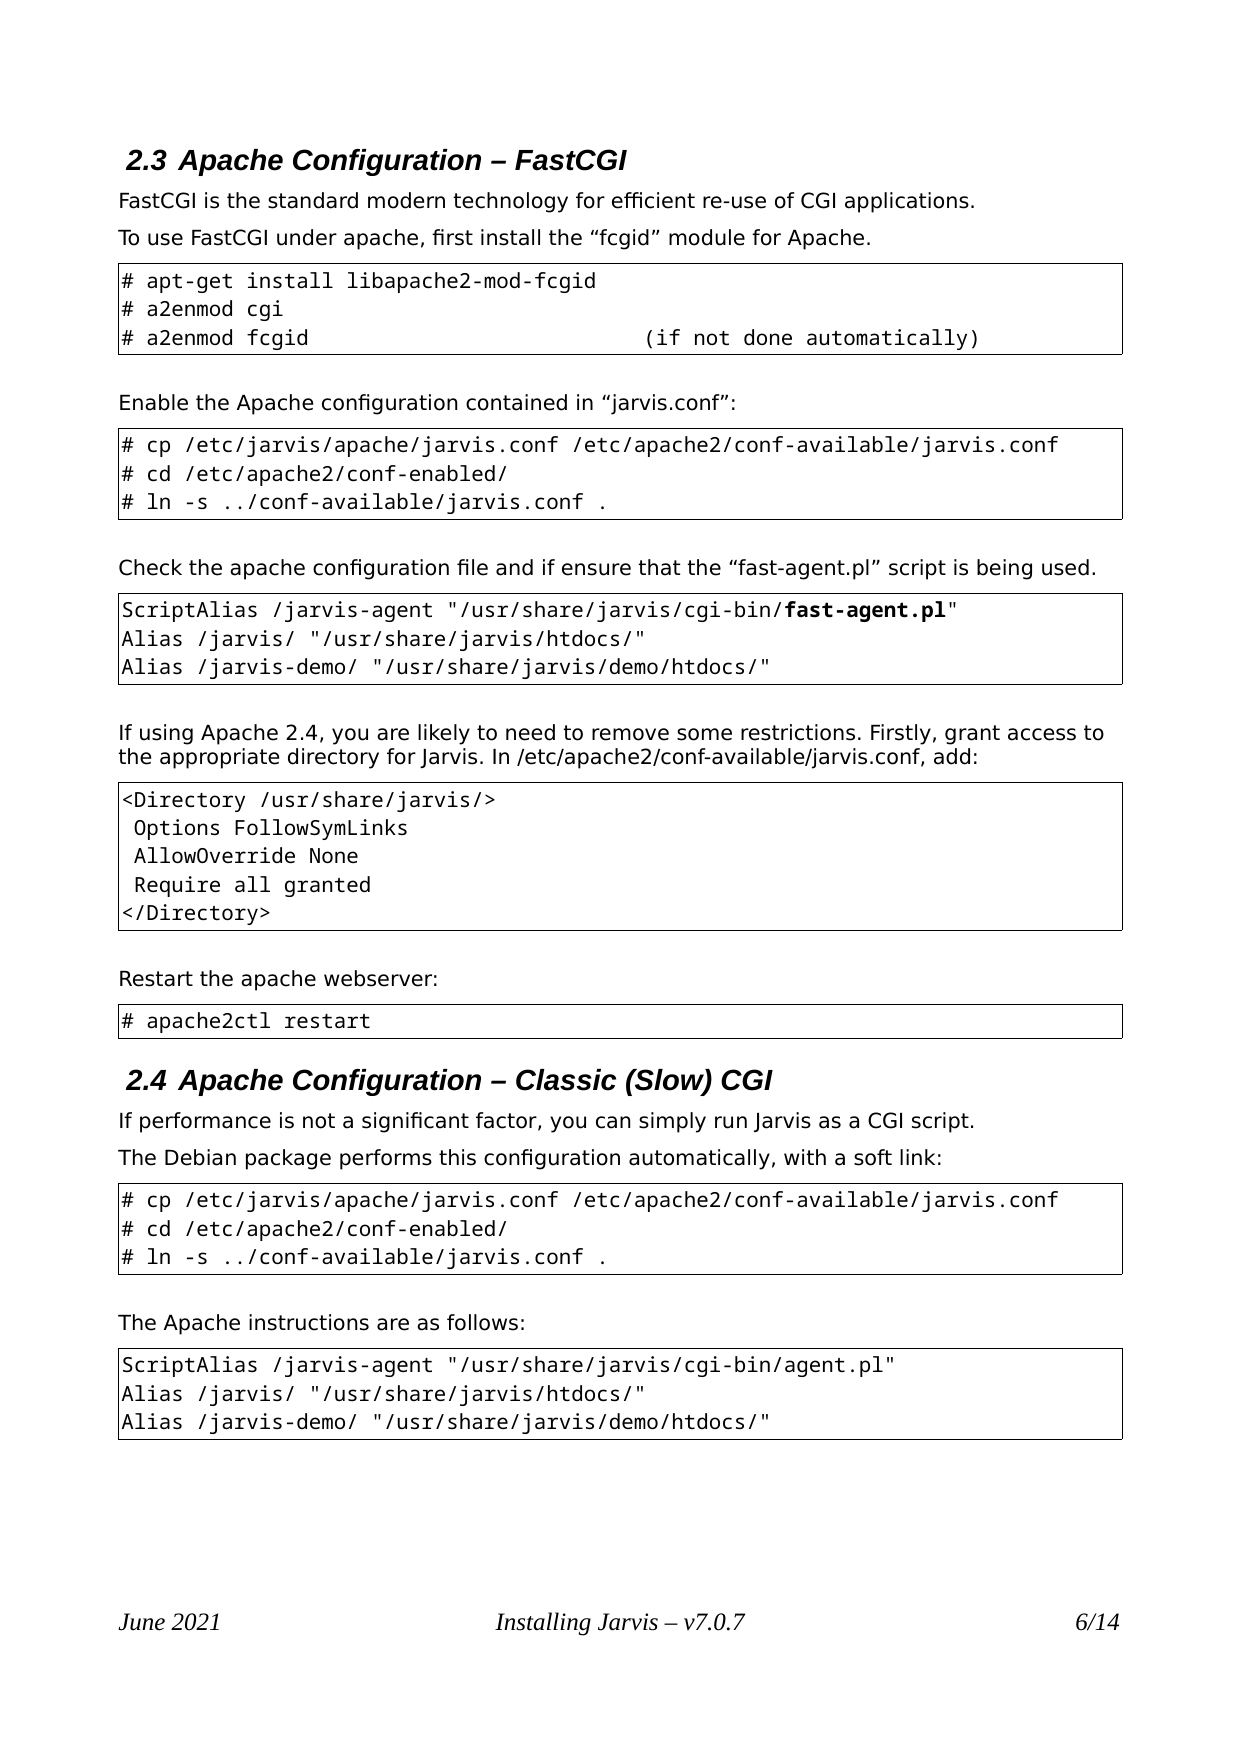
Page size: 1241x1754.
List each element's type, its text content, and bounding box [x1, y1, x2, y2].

subtitle Apache Configuration – Classic (Slow) CGI [118, 1063, 1122, 1096]
text To use FastCGI under apache, first install the “fcgid” module for Apache. [118, 226, 1122, 250]
text ScriptAlias /jarvis-agent "/usr/share/jarvis/cgi-bin/agent.pl" [119, 1349, 1122, 1376]
text # apache2ctl restart [119, 1005, 1122, 1038]
text If performance is not a significant factor, you can simply run Jarvis as a CGI script. [118, 1109, 1122, 1133]
text # apt-get install libapache2-mod-fcgid [119, 264, 1122, 291]
text If using Apache 2.4, you are likely to need to remove some restrictions. Firstly, grant access to the appropriate directory for Jarvis. In /etc/apache2/conf-available/jarvis.conf, add: [118, 721, 1122, 769]
text The Debian package performs this configuration automatically, with a soft link: [118, 1146, 1122, 1170]
text # ln -s ../conf-available/jarvis.conf . [119, 484, 1122, 519]
text # cd /etc/apache2/conf-enabled/ [119, 456, 1122, 484]
text # ln -s ../conf-available/jarvis.conf . [119, 1239, 1122, 1274]
text # cp /etc/jarvis/apache/jarvis.conf /etc/apache2/conf-available/jarvis.conf [119, 429, 1122, 456]
text Enable the Apache configuration contained in “jarvis.conf”: [118, 391, 1122, 415]
text # a2enmod cgi [119, 291, 1122, 319]
subtitle Apache Configuration – FastCGI [118, 143, 1122, 177]
text Restart the apache webserver: [118, 967, 1122, 991]
text FastCGI is the standard modern technology for efficient re-use of CGI applications. [118, 189, 1122, 213]
text Alias /jarvis/ "/usr/share/jarvis/htdocs/" [119, 621, 1122, 649]
text Alias /jarvis-demo/ "/usr/share/jarvis/demo/htdocs/" [119, 1404, 1122, 1439]
text # cd /etc/apache2/conf-enabled/ [119, 1211, 1122, 1239]
text Check the apache configuration file and if ensure that the “fast-agent.pl” script is being used. [118, 556, 1122, 580]
text Alias /jarvis/ "/usr/share/jarvis/htdocs/" [119, 1376, 1122, 1404]
text ScriptAlias /jarvis-agent "/usr/share/jarvis/cgi-bin/fast-agent.pl" [119, 594, 1122, 621]
text <Directory /usr/share/jarvis/> Options FollowSymLinks AllowOverride None Require all granted </Directory> [119, 783, 1122, 930]
text # cp /etc/jarvis/apache/jarvis.conf /etc/apache2/conf-available/jarvis.conf [119, 1184, 1122, 1211]
text The Apache instructions are as follows: [118, 1311, 1122, 1335]
text Alias /jarvis-demo/ "/usr/share/jarvis/demo/htdocs/" [119, 649, 1122, 684]
text # a2enmod fcgid (if not done automatically) [119, 319, 1122, 354]
